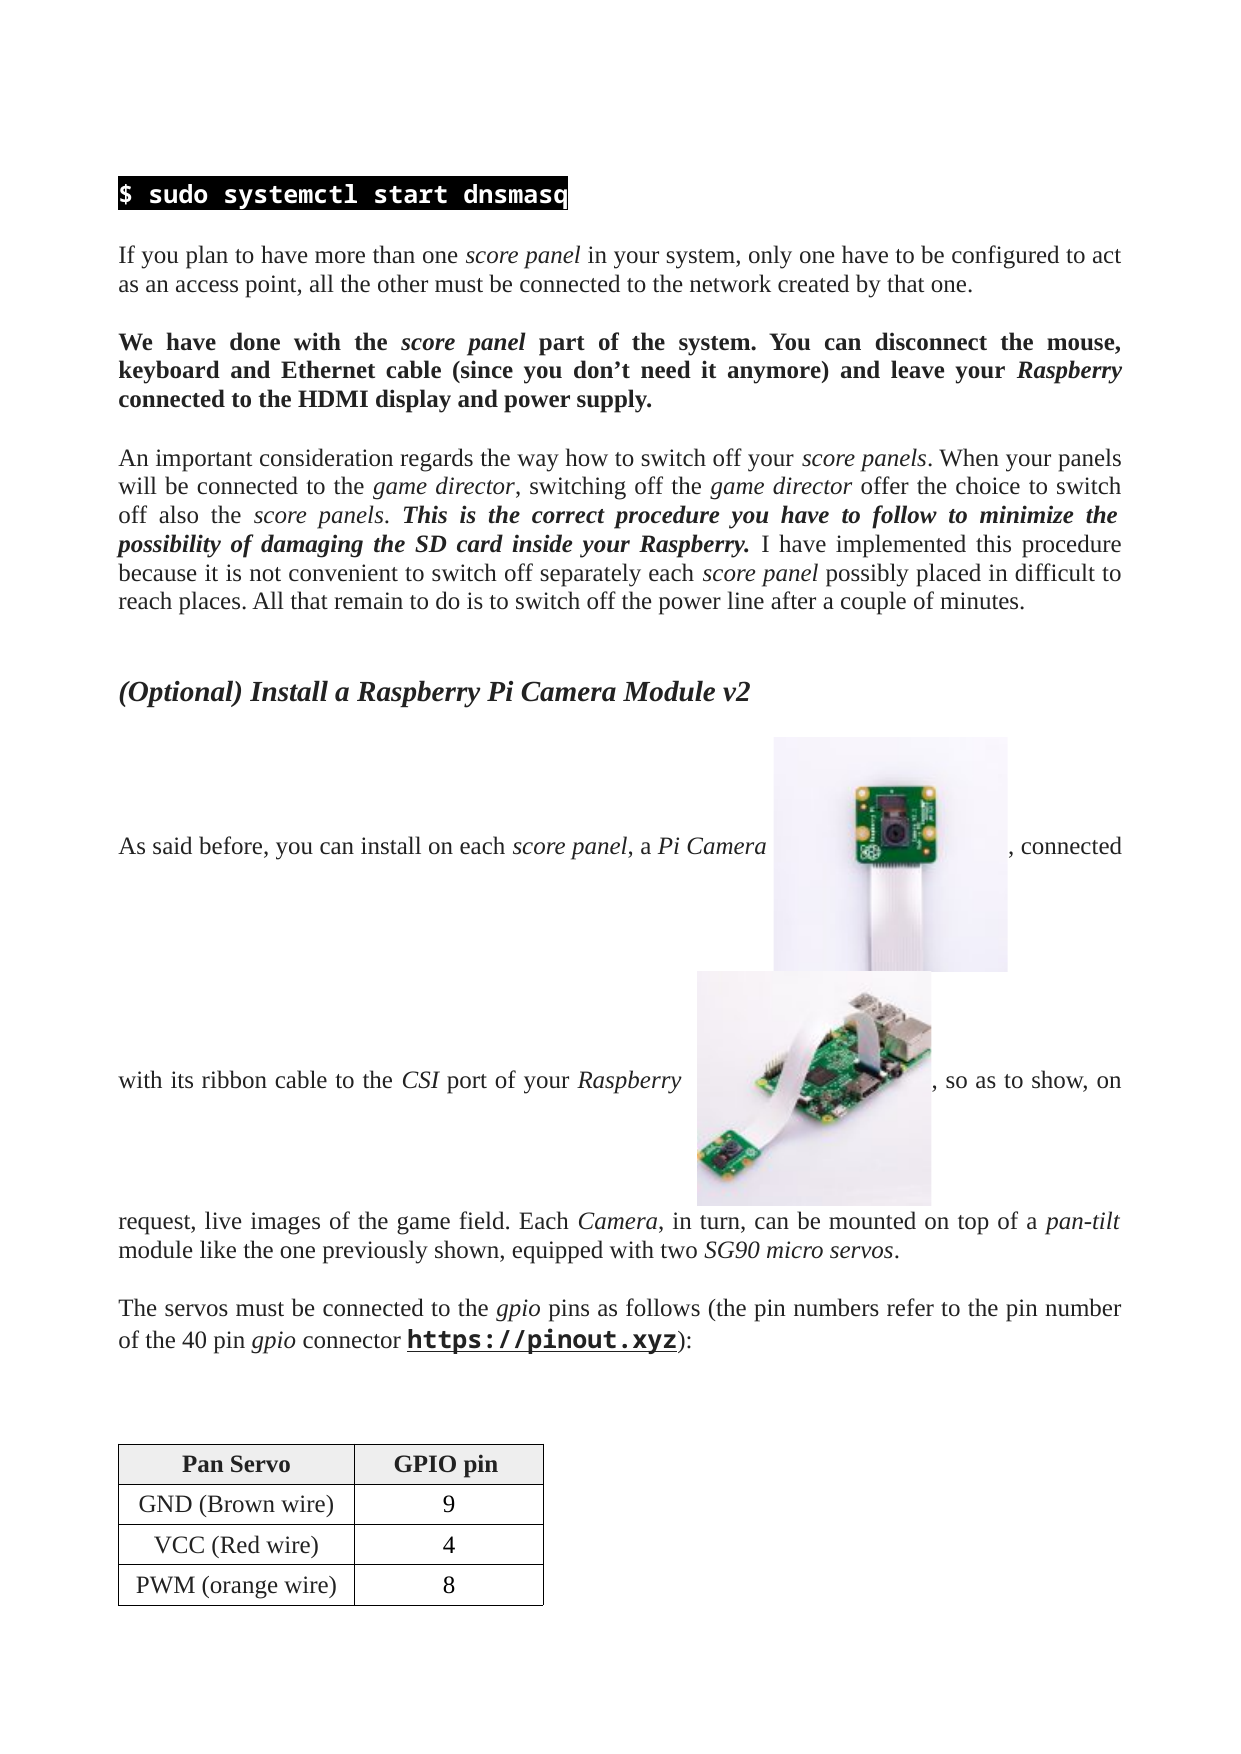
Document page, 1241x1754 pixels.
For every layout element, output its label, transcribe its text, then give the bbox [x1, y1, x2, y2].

text We have done with the score panel part of the system. You can disconnect the mouse, keyboard and Ethernet cable (since you don’t need it anymore) and leave your Raspberry connected to the HDMI display and power supply. [118, 327, 1122, 413]
table_cell 4 [355, 1525, 543, 1564]
text The servos must be connected to the gpio pins as follows (the pin numbers refer to the pin number of the 40 pin gpio connector https://pinout.xyz): [118, 1293, 1122, 1356]
text $ sudo systemctl start dnsmasq [118, 176, 1122, 210]
table_header GPIO pin [355, 1445, 543, 1484]
picture [697, 737, 1008, 1206]
table_cell VCC (Red wire) [119, 1525, 354, 1564]
table_cell 8 [355, 1565, 543, 1605]
table_cell 9 [355, 1485, 543, 1524]
text If you plan to have more than one score panel in your system, only one have to be configured to act as an access point, all the other must be connected to the network created by that one. [118, 240, 1122, 297]
text (Optional) Install a Raspberry Pi Camera Module v2 [118, 674, 1122, 708]
table_cell GND (Brown wire) [119, 1485, 354, 1524]
table_cell PWM (orange wire) [119, 1565, 354, 1605]
table_header Pan Servo [119, 1445, 354, 1484]
text An important consideration regards the way how to switch off your score panels. When your panels will be connected to the game director, switching off the game director offer the choice to switch off also the score panels. This is the correct procedure you have to follow to minimize the possibility of damaging the SD card inside your Raspberry. I have implemented this procedure because it is not convenient to switch off separately each score panel possibly placed in difficult to reach places. All that remain to do is to switch off the power line after a couple of minutes. [118, 443, 1122, 615]
text As said before, you can install on each score panel, a Pi Camera , connected with its ribbon cable to the CSI port of your Raspberry , so as to show, on request, live images of the game field. Each Camera, in turn, can be mounted on top of a pan-tilt module like the one previously shown, equipped with two SG90 micro servos. [118, 737, 1122, 1263]
